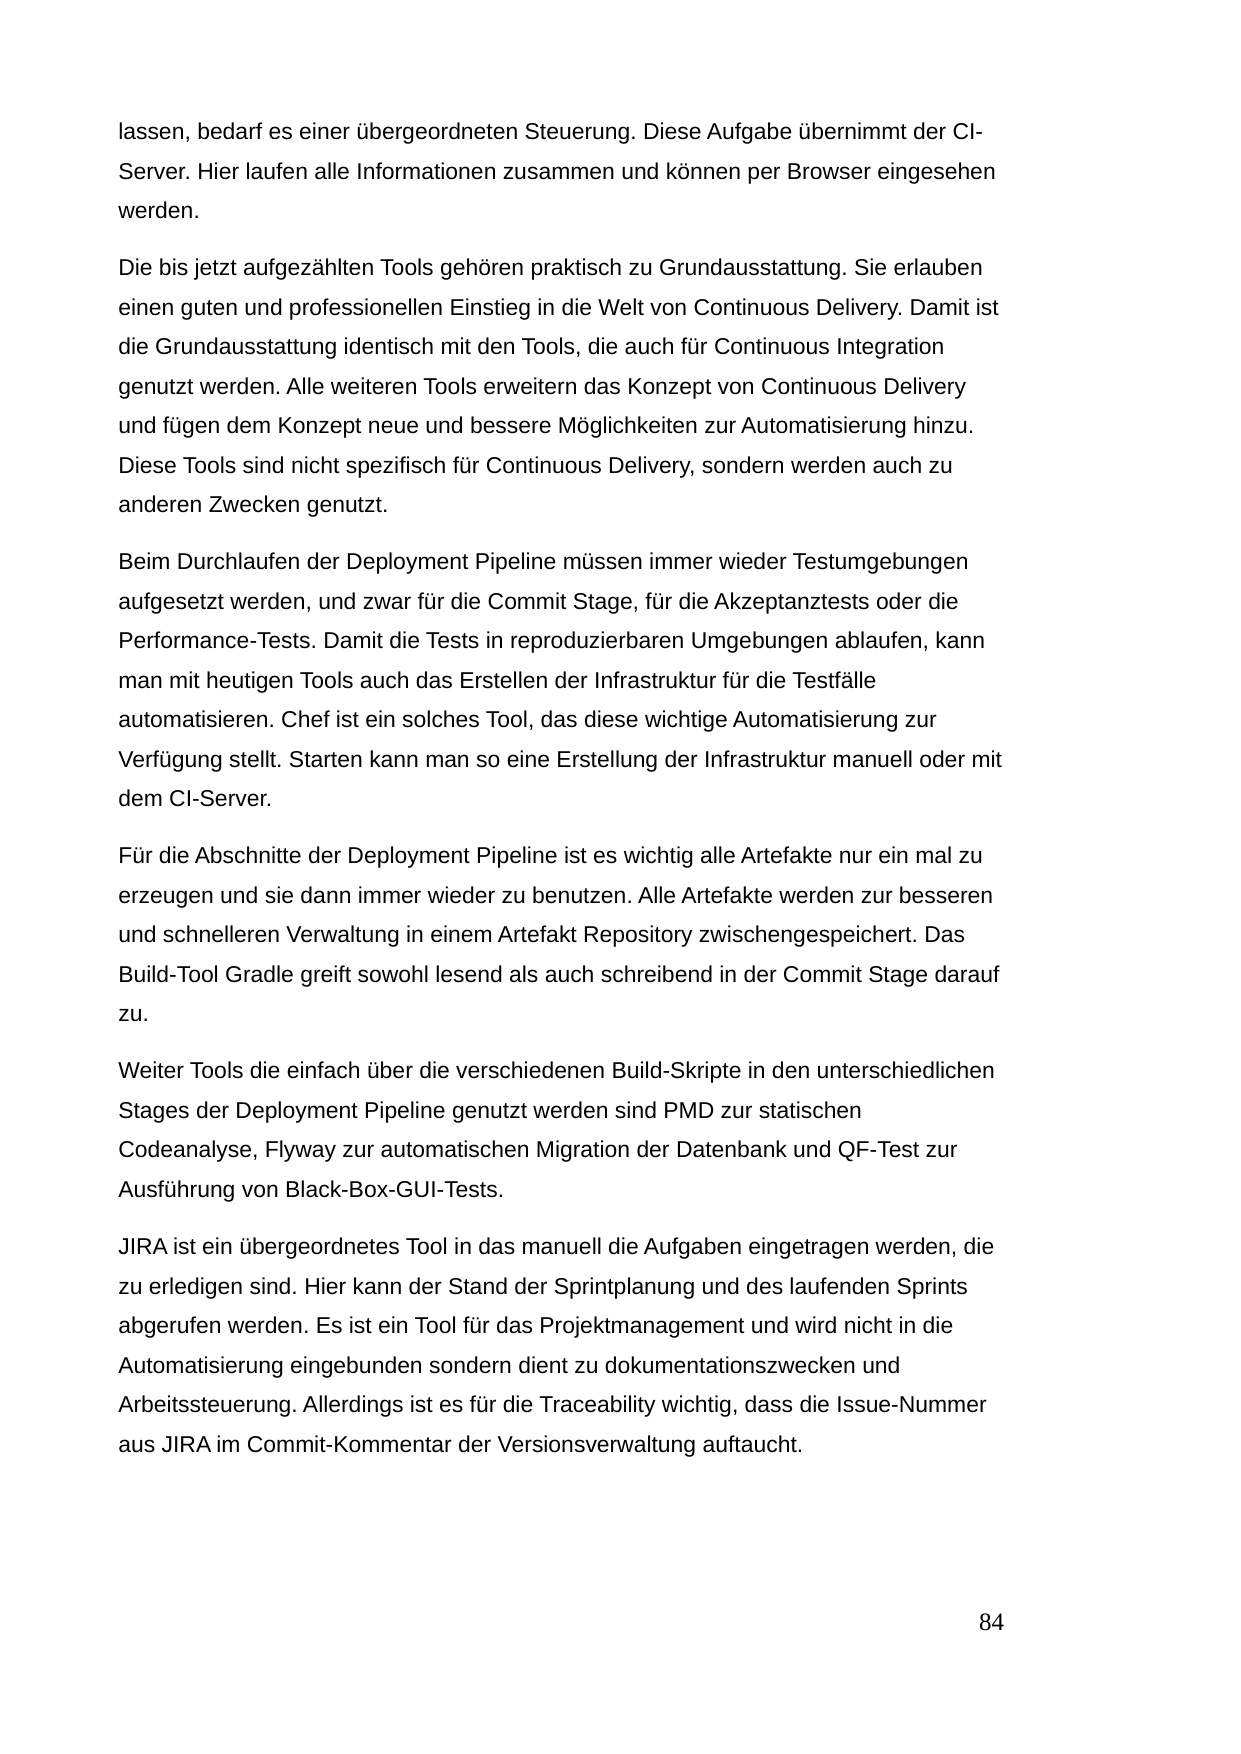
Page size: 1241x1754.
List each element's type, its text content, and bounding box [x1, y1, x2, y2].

text Die bis jetzt aufgezählten Tools gehören praktisch zu Grundausstattung. Sie erlauben einen guten und professionellen Einstieg in die Welt von Continuous Delivery. Damit ist die Grundausstattung identisch mit den Tools, die auch für Continuous Integration genutzt werden. Alle weiteren Tools erweitern das Konzept von Continuous Delivery und fügen dem Konzept neue und bessere Möglichkeiten zur Automatisierung hinzu. Diese Tools sind nicht spezifisch für Continuous Delivery, sondern werden auch zu anderen Zwecken genutzt. [118, 254, 1004, 517]
text Für die Abschnitte der Deployment Pipeline ist es wichtig alle Artefakte nur ein mal zu erzeugen und sie dann immer wieder zu benutzen. Alle Artefakte werden zur besseren und schnelleren Verwaltung in einem Artefakt Repository zwischengespeichert. Das Build-Tool Gradle greift sowohl lesend als auch schreibend in der Commit Stage darauf zu. [118, 842, 1004, 1027]
text JIRA ist ein übergeordnetes Tool in das manuell die Aufgaben eingetragen werden, die zu erledigen sind. Hier kann der Stand der Sprintplanung und des laufenden Sprints abgerufen werden. Es ist ein Tool für das Projektmanagement und wird nicht in die Automatisierung eingebunden sondern dient zu dokumentationszwecken und Arbeitssteuerung. Allerdings ist es für die Traceability wichtig, dass die Issue-Nummer aus JIRA im Commit-Kommentar der Versionsverwaltung auftaucht. [118, 1233, 1004, 1457]
text lassen, bedarf es einer übergeordneten Steuerung. Diese Aufgabe übernimmt der CI-Server. Hier laufen alle Informationen zusammen und können per Browser eingesehen werden. [118, 118, 1004, 223]
text Beim Durchlaufen der Deployment Pipeline müssen immer wieder Testumgebungen aufgesetzt werden, und zwar für die Commit Stage, für die Akzeptanztests oder die Performance-Tests. Damit die Tests in reproduzierbaren Umgebungen ablaufen, kann man mit heutigen Tools auch das Erstellen der Infrastruktur für die Testfälle automatisieren. Chef ist ein solches Tool, das diese wichtige Automatisierung zur Verfügung stellt. Starten kann man so eine Erstellung der Infrastruktur manuell oder mit dem CI-Server. [118, 548, 1004, 812]
text Weiter Tools die einfach über die verschiedenen Build-Skripte in den unterschiedlichen Stages der Deployment Pipeline genutzt werden sind PMD zur statischen Codeanalyse, Flyway zur automatischen Migration der Datenbank und QF-Test zur Ausführung von Black-Box-GUI-Tests. [118, 1057, 1004, 1202]
